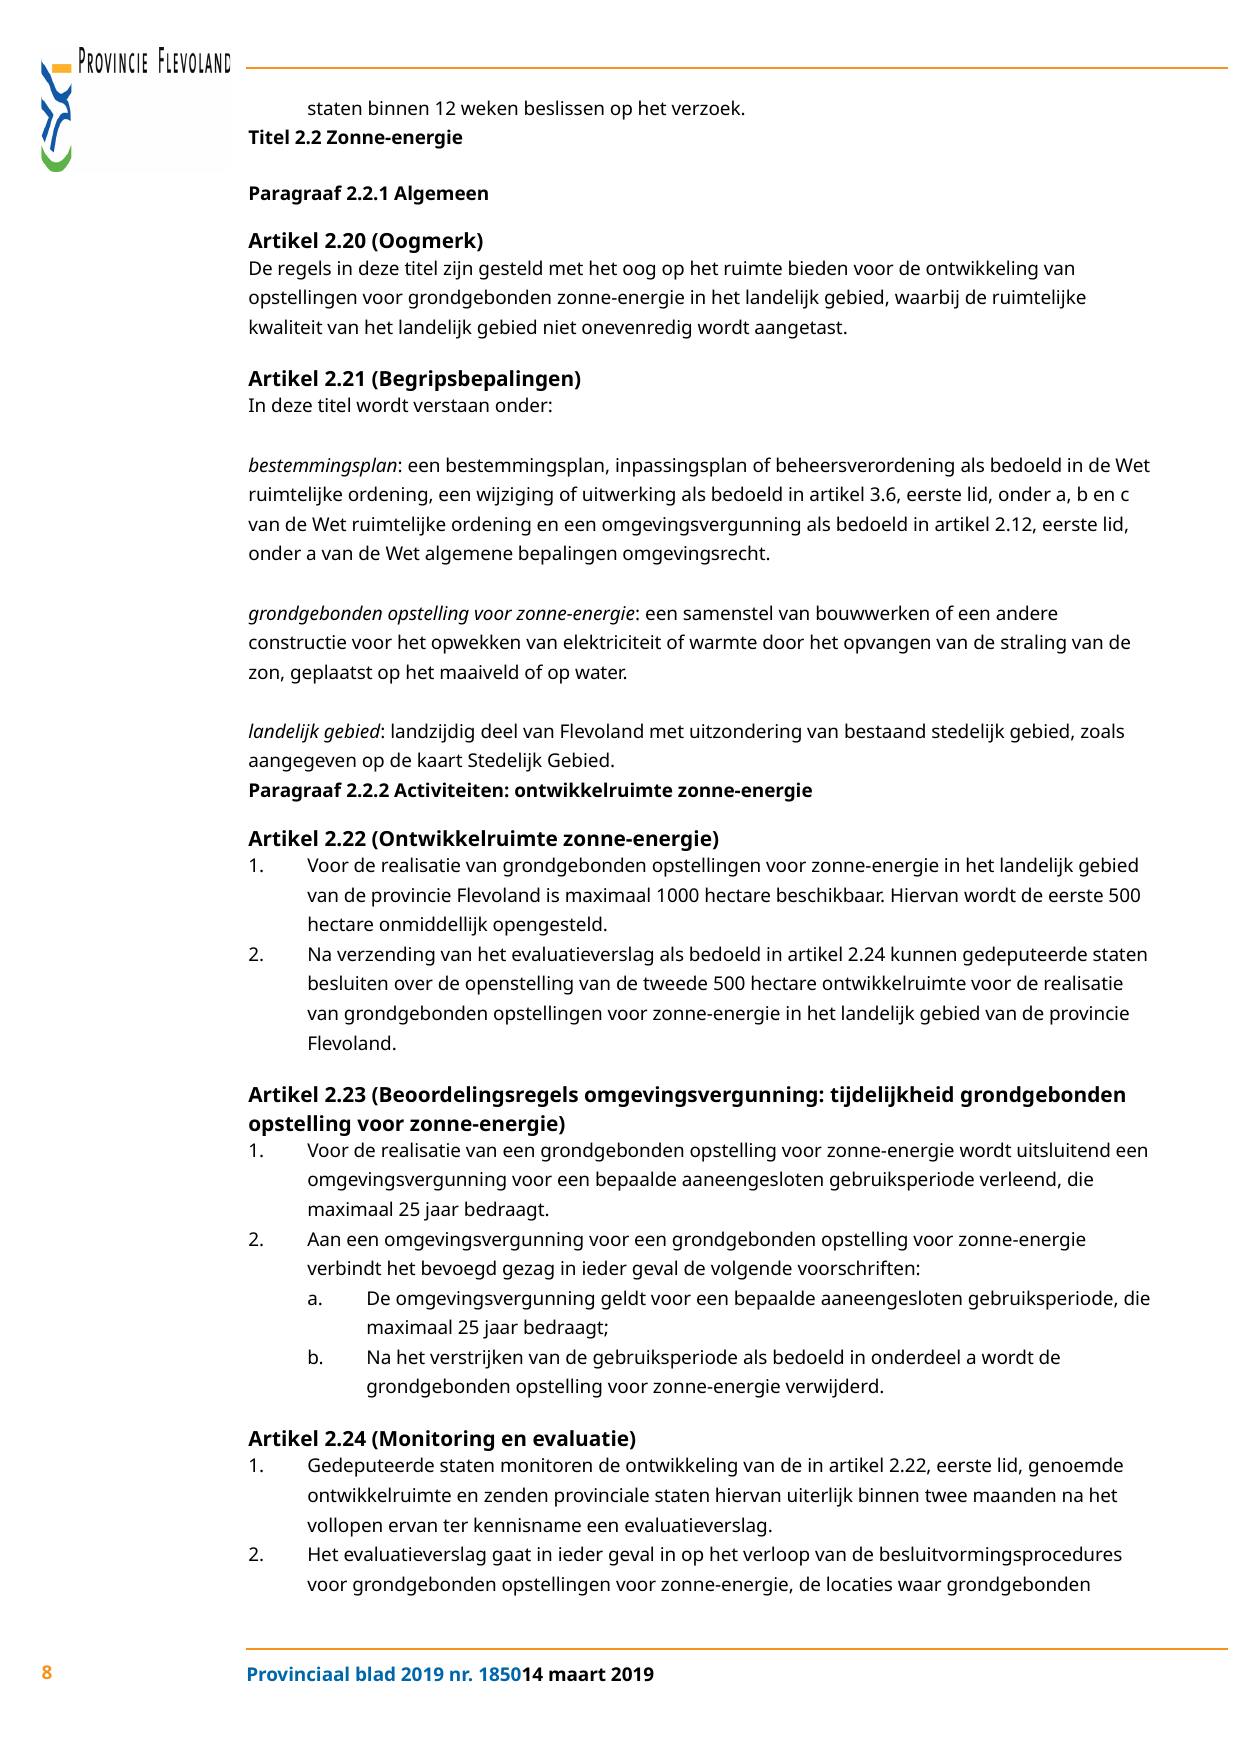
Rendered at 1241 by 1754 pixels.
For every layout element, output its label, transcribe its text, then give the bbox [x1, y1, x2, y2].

list staten binnen 12 weken beslissen op het verzoek. [248, 95, 1152, 121]
text Titel 2.2 Zonne-energie [248, 124, 1152, 150]
text De regels in deze titel zijn gesteld met het oog op het ruimte bieden voor de ontwikkeling van opstellingen voor grondgebonden zonne-energie in het landelijk gebied, waarbij de ruimtelijke kwaliteit van het landelijk gebied niet onevenredig wordt aangetast. [248, 255, 1152, 339]
list Na verzending van het evaluatieverslag als bedoeld in artikel 2.24 kunnen gedeputeerde staten besluiten over de openstelling van de tweede 500 hectare ontwikkelruimte voor de realisatie van grondgebonden opstellingen voor zonne-energie in het landelijk gebied van de provincie Flevoland. [248, 941, 1152, 1056]
text bestemmingsplan: een bestemmingsplan, inpassingsplan of beheersverordening als bedoeld in de Wet ruimtelijke ordening, een wijziging of uitwerking als bedoeld in artikel 3.6, eerste lid, onder a, b en c van de Wet ruimtelijke ordening en een omgevingsvergunning als bedoeld in artikel 2.12, eerste lid, onder a van de Wet algemene bepalingen omgevingsrecht. [248, 452, 1152, 566]
text Artikel 2.24 (Monitoring en evaluatie) [248, 1424, 1152, 1453]
text Artikel 2.20 (Oogmerk) [248, 226, 1152, 255]
list Voor de realisatie van een grondgebonden opstelling voor zonne-energie wordt uitsluitend een omgevingsvergunning voor een bepaalde aaneengesloten gebruiksperiode verleend, die maximaal 25 jaar bedraagt. [248, 1137, 1152, 1222]
text landelijk gebied: landzijdig deel van Flevoland met uitzondering van bestaand stedelijk gebied, zoals aangegeven op de kaart Stedelijk Gebied. [248, 718, 1152, 773]
list Gedeputeerde staten monitoren de ontwikkeling van de in artikel 2.22, eerste lid, genoemde ontwikkelruimte en zenden provinciale staten hiervan uiterlijk binnen twee maanden na het vollopen ervan ter kennisname een evaluatieverslag. [248, 1453, 1152, 1537]
text grondgebonden opstelling voor zonne-energie: een samenstel van bouwwerken of een andere constructie voor het opwekken van elektriciteit of warmte door het opvangen van de straling van de zon, geplaatst op het maaiveld of op water. [248, 600, 1152, 685]
text Artikel 2.23 (Beoordelingsregels omgevingsvergunning: tijdelijkheid grondgebonden opstelling voor zonne-energie) [248, 1080, 1152, 1137]
text Artikel 2.21 (Begripsbepalingen) [248, 364, 1152, 393]
picture [41, 47, 231, 172]
text Paragraaf 2.2.2 Activiteiten: ontwikkelruimte zonne-energie [248, 777, 1152, 803]
text In deze titel wordt verstaan onder: [248, 393, 1152, 418]
text Artikel 2.22 (Ontwikkelruimte zonne-energie) [248, 824, 1152, 852]
list Na het verstrijken van de gebruiksperiode als bedoeld in onderdeel a wordt de grondgebonden opstelling voor zonne-energie verwijderd. [307, 1344, 1152, 1399]
text Paragraaf 2.2.1 Algemeen [248, 180, 1152, 205]
list Voor de realisatie van grondgebonden opstellingen voor zonne-energie in het landelijk gebied van de provincie Flevoland is maximaal 1000 hectare beschikbaar. Hiervan wordt de eerste 500 hectare onmiddellijk opengesteld. [248, 852, 1152, 937]
list De omgevingsvergunning geldt voor een bepaalde aaneengesloten gebruiksperiode, die maximaal 25 jaar bedraagt; [307, 1285, 1152, 1340]
list Aan een omgevingsvergunning voor een grondgebonden opstelling voor zonne-energie verbindt het bevoegd gezag in ieder geval de volgende voorschriften: [248, 1226, 1152, 1281]
list Het evaluatieverslag gaat in ieder geval in op het verloop van de besluitvormingsprocedures voor grondgebonden opstellingen voor zonne-energie, de locaties waar grondgebonden [248, 1541, 1152, 1597]
